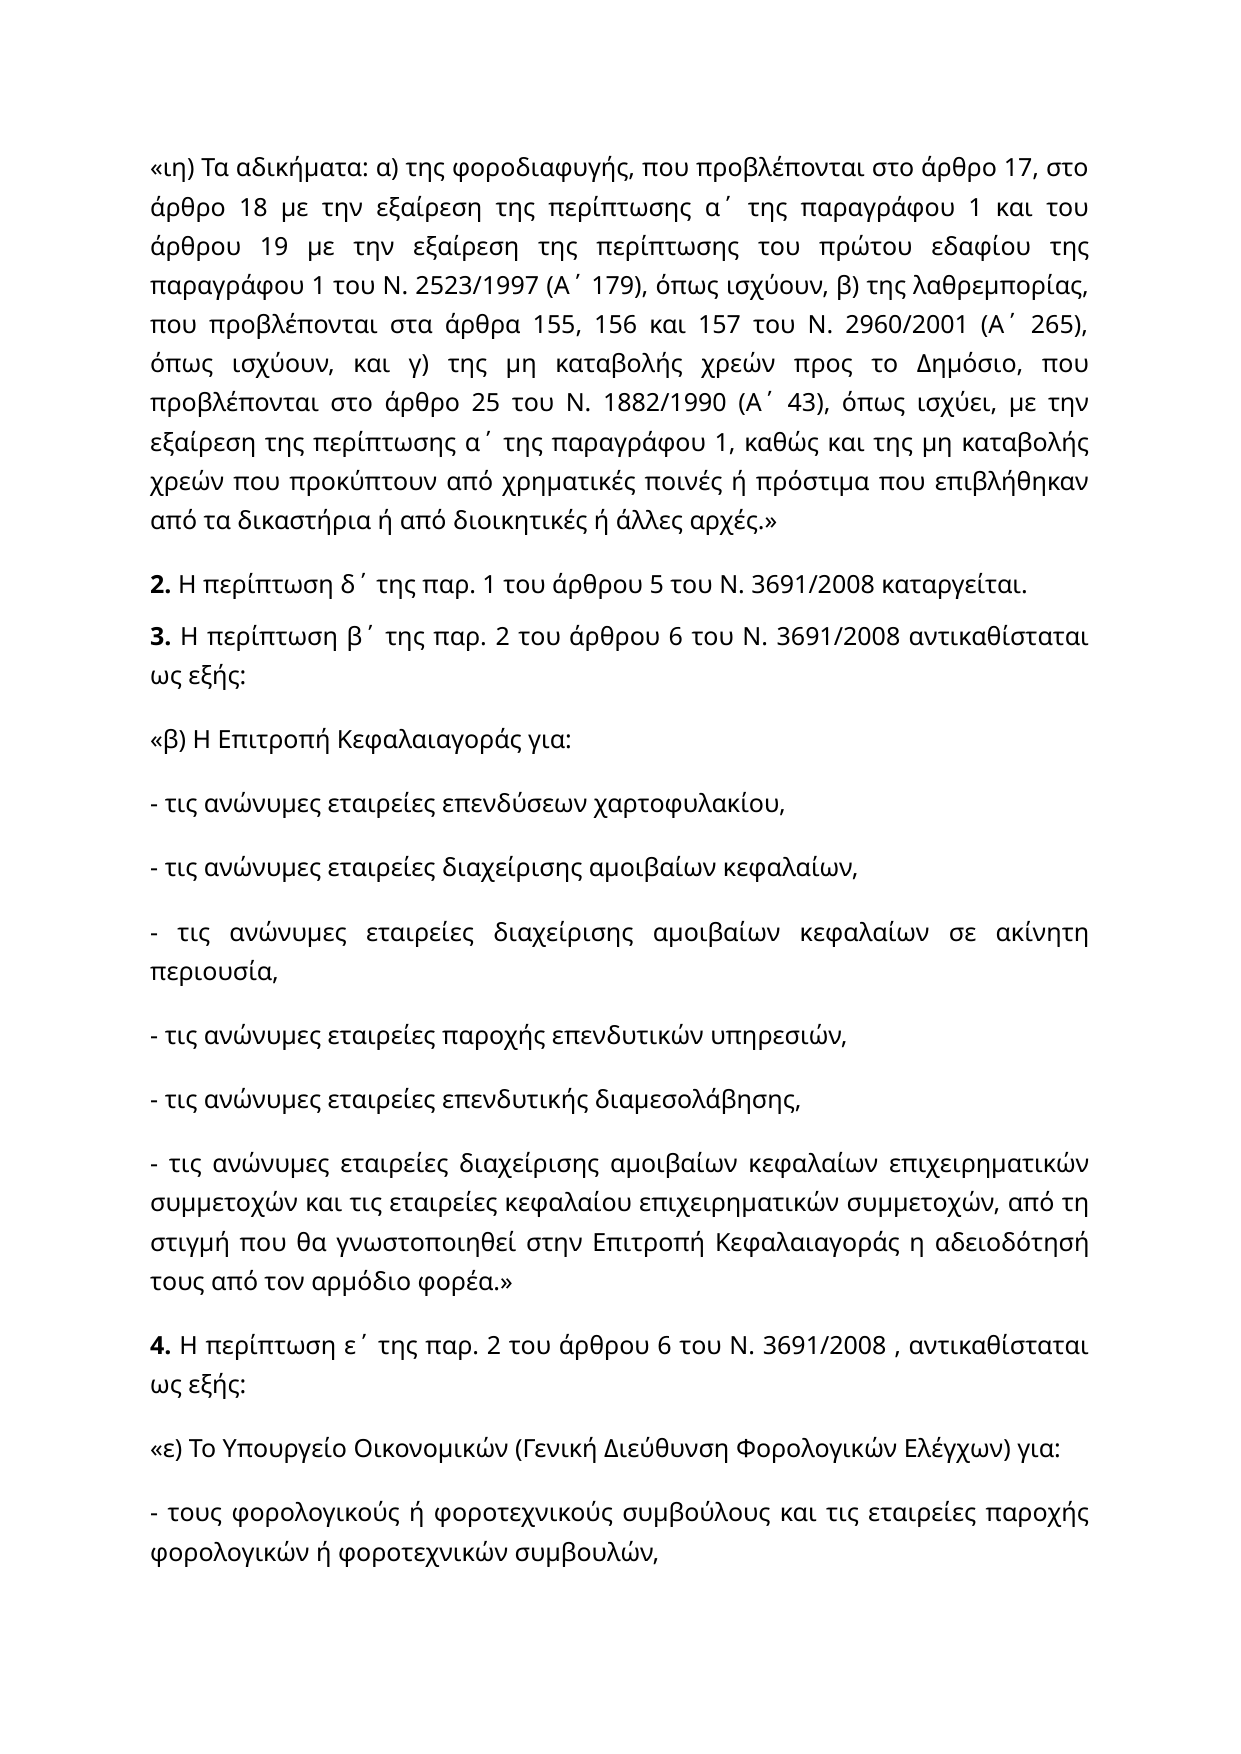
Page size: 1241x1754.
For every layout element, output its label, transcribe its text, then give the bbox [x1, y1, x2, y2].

text 4. H περίπτωση ε΄ της παρ. 2 του άρθρου 6 του Ν. 3691/2008 , αντικαθίσταται ως εξής: [150, 1327, 1090, 1401]
text - τις ανώνυμες εταιρείες παροχής επενδυτικών υπηρεσιών, [150, 1017, 1090, 1052]
text 2. H περίπτωση δ΄ της παρ. 1 του άρθρου 5 του Ν. 3691/2008 καταργείται. [150, 567, 1090, 601]
text - τις ανώνυμες εταιρείες επενδυτικής διαμεσολάβησης, [150, 1082, 1090, 1116]
text «ε) Το Υπουργείο Οικονομικών (Γενική Διεύθυνση Φορολογικών Ελέγχων) για: [150, 1431, 1090, 1465]
text - τις ανώνυμες εταιρείες διαχείρισης αμοιβαίων κεφαλαίων επιχειρηματικών συμμετοχών και τις εταιρείες κεφαλαίου επιχειρηματικών συμμετοχών, από τη στιγμή που θα γνωστοποιηθεί στην Επιτροπή Κεφαλαιαγοράς η αδειοδότησή τους από τον αρμόδιο φορέα.» [150, 1146, 1090, 1297]
text - τους φορολογικούς ή φοροτεχνικούς συμβούλους και τις εταιρείες παροχής φορολογικών ή φοροτεχνικών συμβουλών, [150, 1495, 1090, 1568]
text 3. H περίπτωση β΄ της παρ. 2 του άρθρου 6 του Ν. 3691/2008 αντικαθίσταται ως εξής: [150, 618, 1090, 692]
text «β) Η Επιτροπή Κεφαλαιαγοράς για: [150, 722, 1090, 756]
text - τις ανώνυμες εταιρείες επενδύσεων χαρτοφυλακίου, [150, 786, 1090, 820]
text - τις ανώνυμες εταιρείες διαχείρισης αμοιβαίων κεφαλαίων, [150, 850, 1090, 884]
text - τις ανώνυμες εταιρείες διαχείρισης αμοιβαίων κεφαλαίων σε ακίνητη περιουσία, [150, 914, 1090, 987]
text «ιη) Τα αδικήματα: α) της φοροδιαφυγής, που προβλέπονται στο άρθρο 17, στο άρθρο 18 με την εξαίρεση της περίπτωσης α΄ της παραγράφου 1 και του άρθρου 19 με την εξαίρεση της περίπτωσης του πρώτου εδαφίου της παραγράφου 1 του Ν. 2523/1997 (Α΄ 179), όπως ισχύουν, β) της λαθρεμπορίας, που προβλέπονται στα άρθρα 155, 156 και 157 του Ν. 2960/2001 (Α΄ 265), όπως ισχύουν, και γ) της μη καταβολής χρεών προς το Δημόσιο, που προβλέπονται στο άρθρο 25 του Ν. 1882/1990 (Α΄ 43), όπως ισχύει, με την εξαίρεση της περίπτωσης α΄ της παραγράφου 1, καθώς και της μη καταβολής χρεών που προκύπτουν από χρηματικές ποινές ή πρόστιμα που επιβλήθηκαν από τα δικαστήρια ή από διοικητικές ή άλλες αρχές.» [150, 150, 1090, 537]
